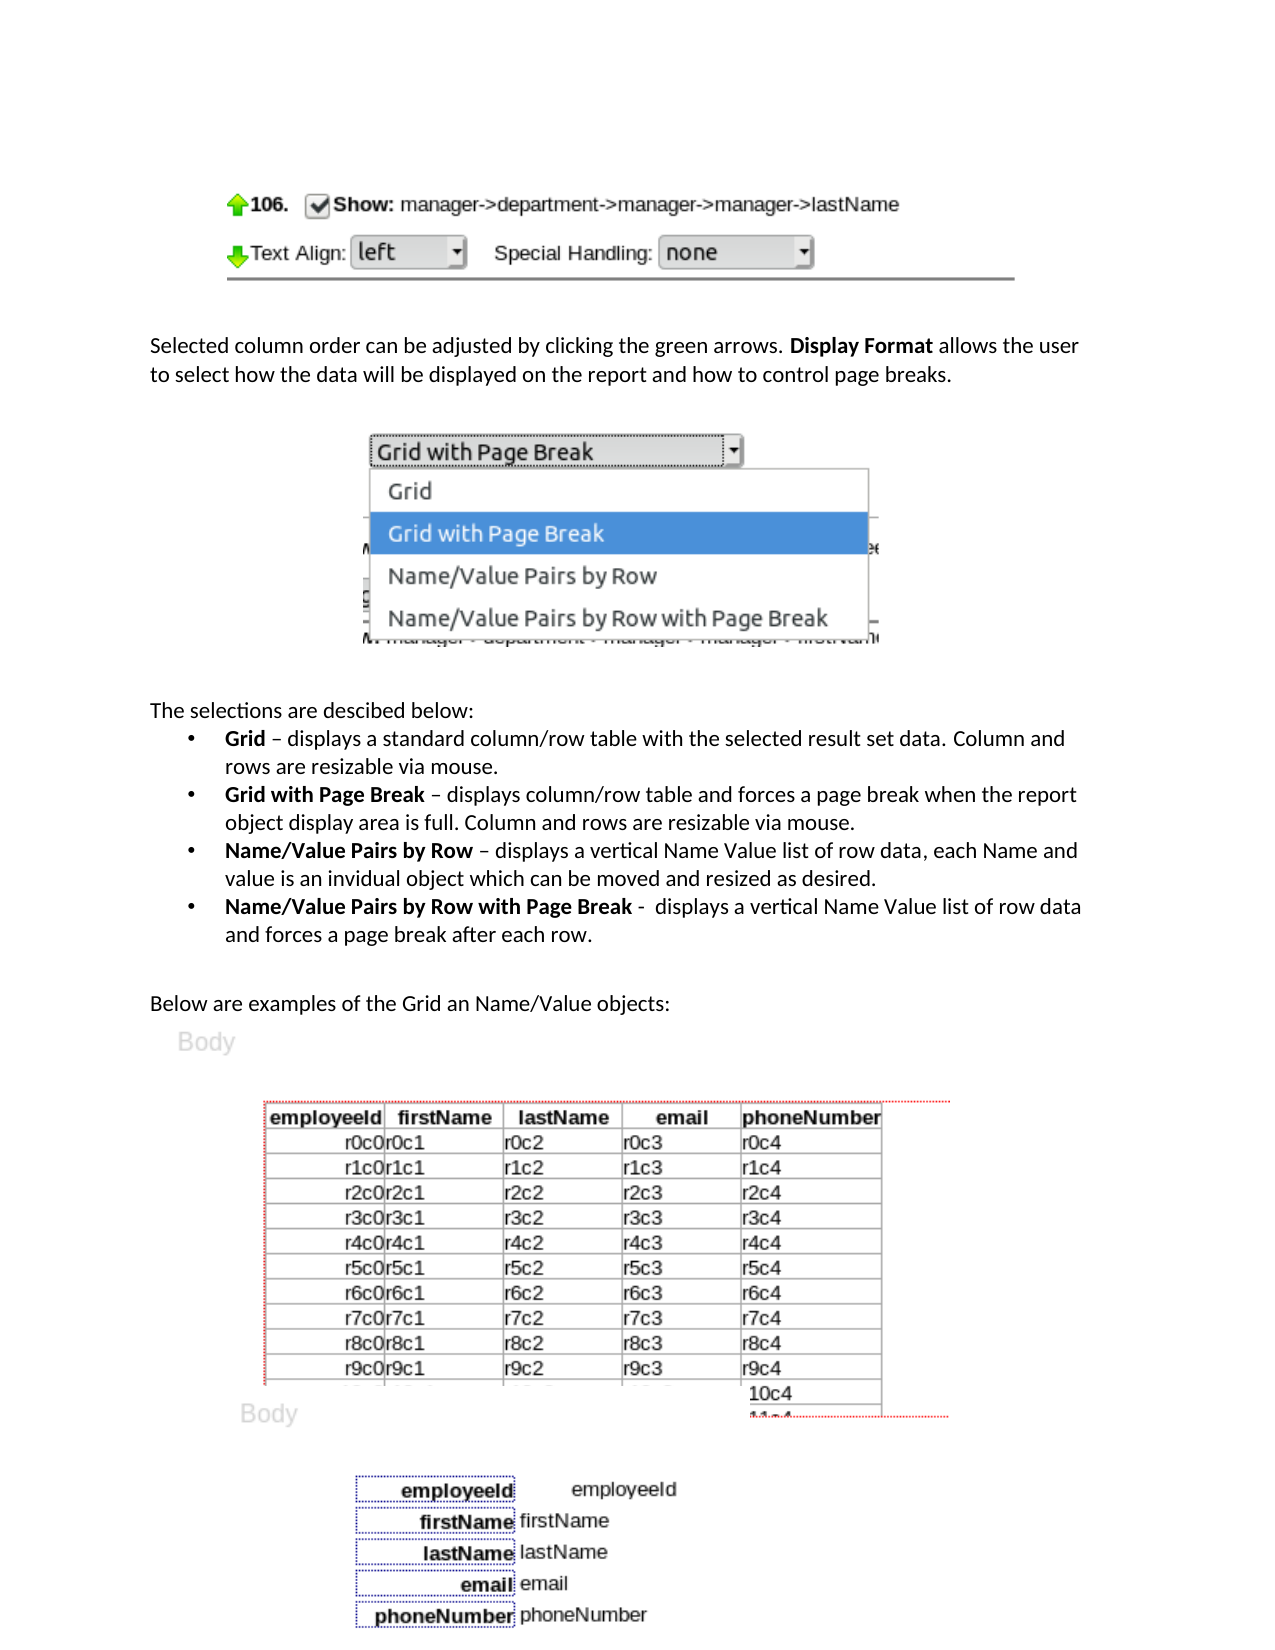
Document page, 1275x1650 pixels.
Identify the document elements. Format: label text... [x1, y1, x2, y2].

list Grid with Page Break – displays column/row table and forces a page break when the report object display area is full. Column and rows are resizable via mouse. [187, 780, 1102, 836]
picture [173, 1029, 950, 1650]
list Grid – displays a standard column/row table with the selected result set data. Column and rows are resizable via mouse. [187, 724, 1102, 780]
text Selected column order can be adjusted by clicking the green arrows. Display Format allows the user to select how the data will be displayed on the report and how to control page breaks. [150, 332, 1102, 388]
list Name/Value Pairs by Row with Page Break - displays a vertical Name Value list of row data and forces a page break after each row. [187, 892, 1102, 948]
picture [227, 191, 1015, 284]
text The selections are descibed below: [150, 696, 1102, 724]
picture [363, 426, 879, 647]
list Name/Value Pairs by Row – displays a vertical Name Value list of row data, each Name and value is an invidual object which can be moved and resized as desired. [187, 836, 1102, 892]
text Below are examples of the Grid an Name/Value objects: [150, 989, 1102, 1017]
